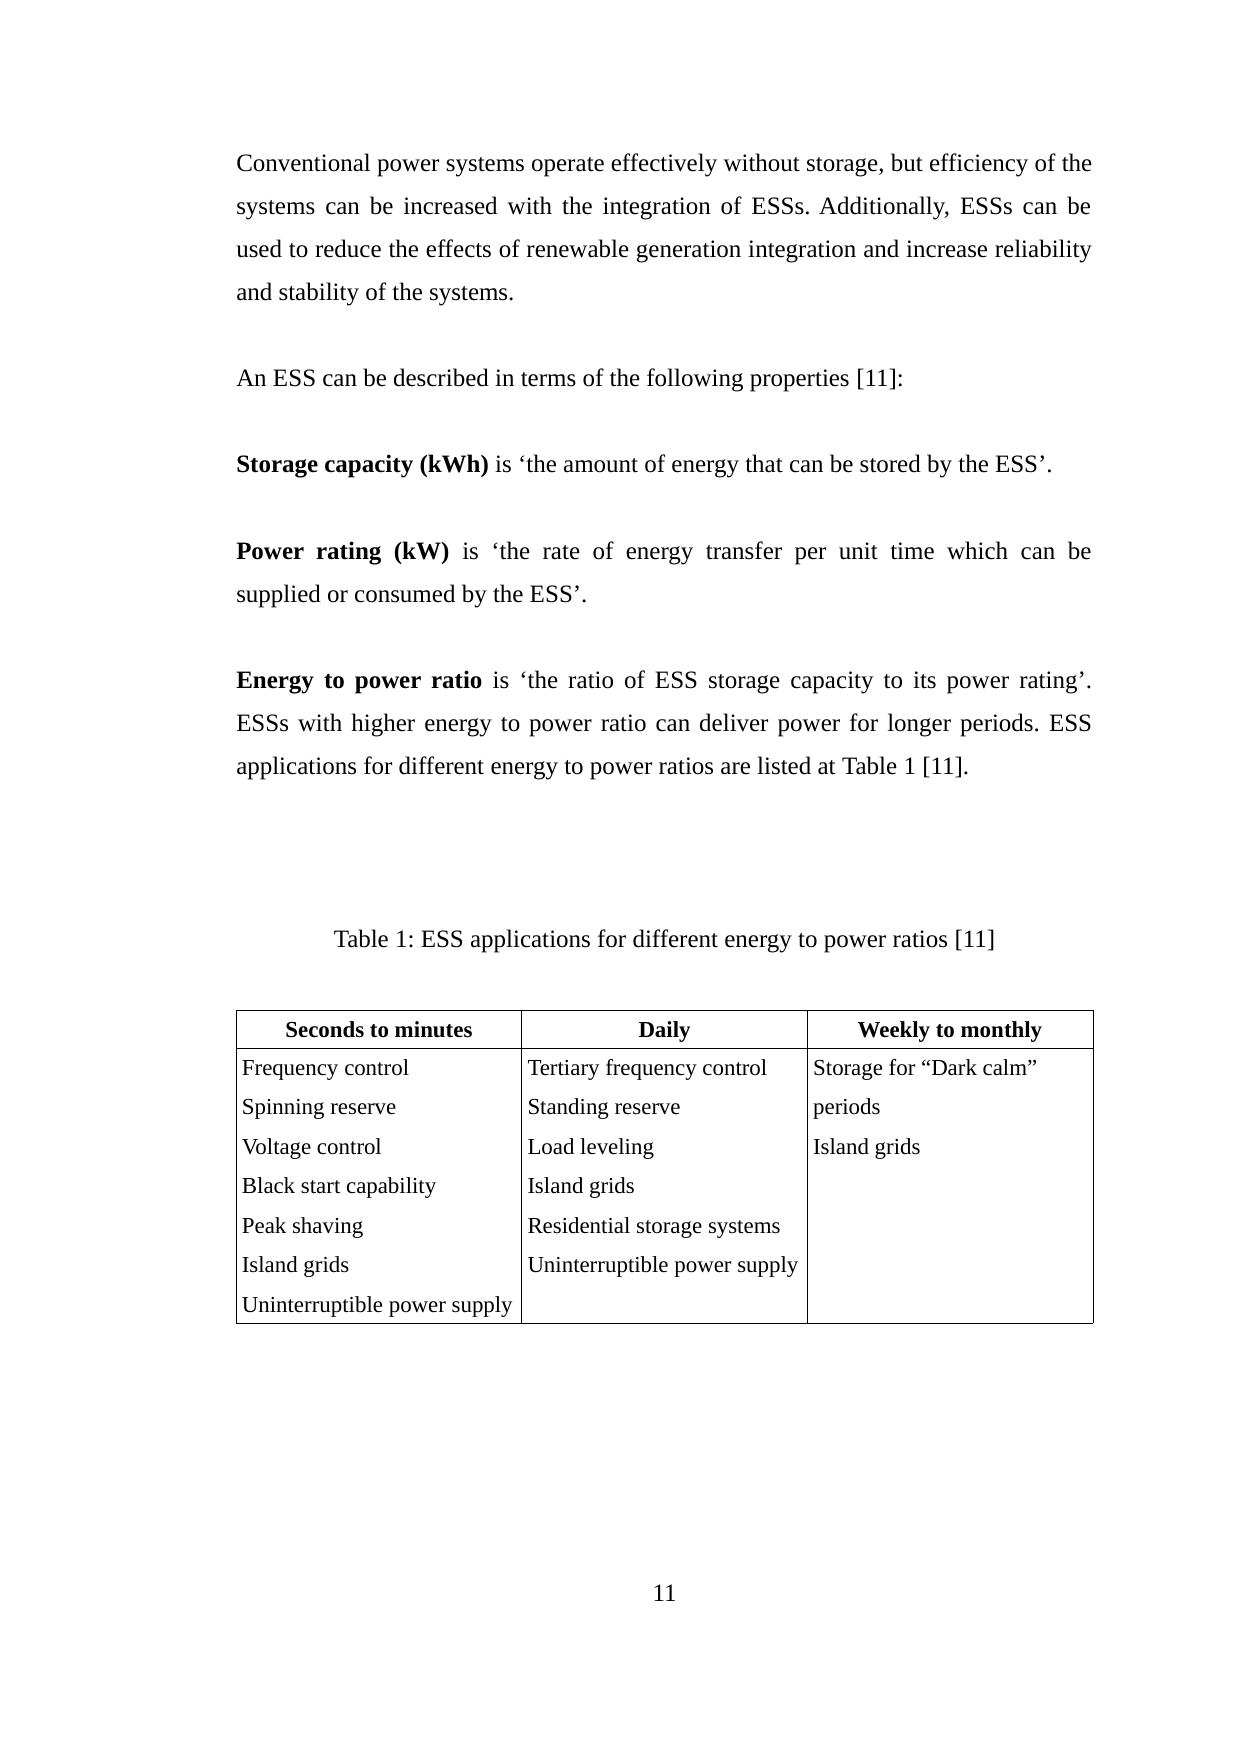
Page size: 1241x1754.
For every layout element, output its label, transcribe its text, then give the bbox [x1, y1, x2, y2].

table_cell Tertiary frequency control Standing reserve Load leveling Island grids Residential storage systems Uninterruptible power supply [522, 1049, 807, 1323]
table_cell Storage for “Dark calm” periods Island grids [808, 1049, 1093, 1323]
table_header Daily [522, 1011, 807, 1048]
table_header Seconds to minutes [237, 1011, 521, 1048]
text Storage capacity (kWh) is ‘the amount of energy that can be stored by the ESS’. [236, 449, 1093, 478]
text Table 1: ESS applications for different energy to power ratios [11] [236, 924, 1093, 953]
text Energy to power ratio is ‘the ratio of ESS storage capacity to its power rating’. ESSs with higher energy to power ratio can deliver power for longer periods. ESS applications for different energy to power ratios are listed at Table 1 [11]. [236, 665, 1093, 780]
text Power rating (kW) is ‘the rate of energy transfer per unit time which can be supplied or consumed by the ESS’. [236, 536, 1093, 608]
text An ESS can be described in terms of the following properties [11]: [236, 363, 1093, 392]
table_header Weekly to monthly [808, 1011, 1093, 1048]
text Conventional power systems operate effectively without storage, but efficiency of the systems can be increased with the integration of ESSs. Additionally, ESSs can be used to reduce the effects of renewable generation integration and increase reliability and stability of the systems. [236, 148, 1093, 306]
table_cell Frequency control Spinning reserve Voltage control Black start capability Peak shaving Island grids Uninterruptible power supply [237, 1049, 521, 1323]
